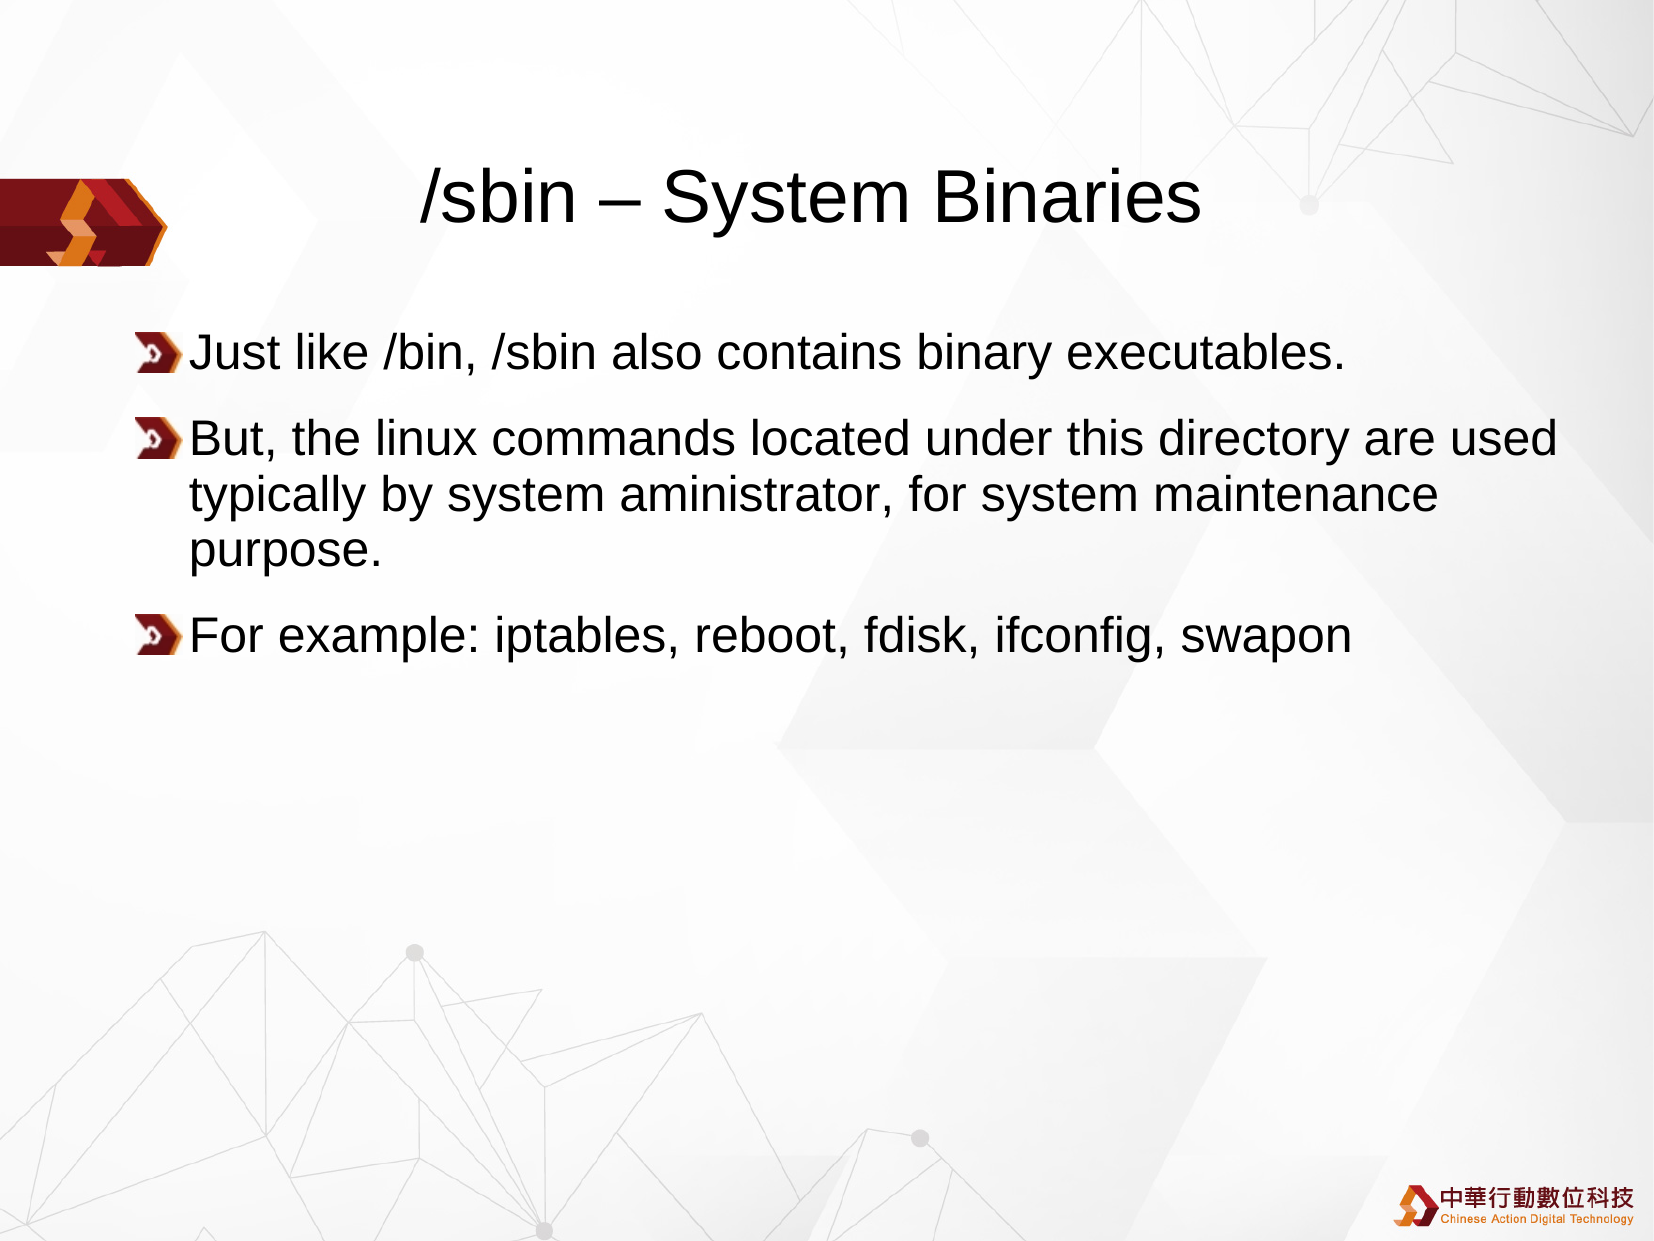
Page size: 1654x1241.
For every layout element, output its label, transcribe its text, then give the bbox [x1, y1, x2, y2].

list Just like /bin, /sbin also contains binary executables. But, the linux commands located under this directory are used typically by system aministrator, for system maintenance purpose. For example: iptables, reboot, fdisk, ifconfig, swapon [118, 324, 1571, 1045]
picture [0, 0, 1654, 1241]
title /sbin – System Binaries [118, 112, 1506, 281]
